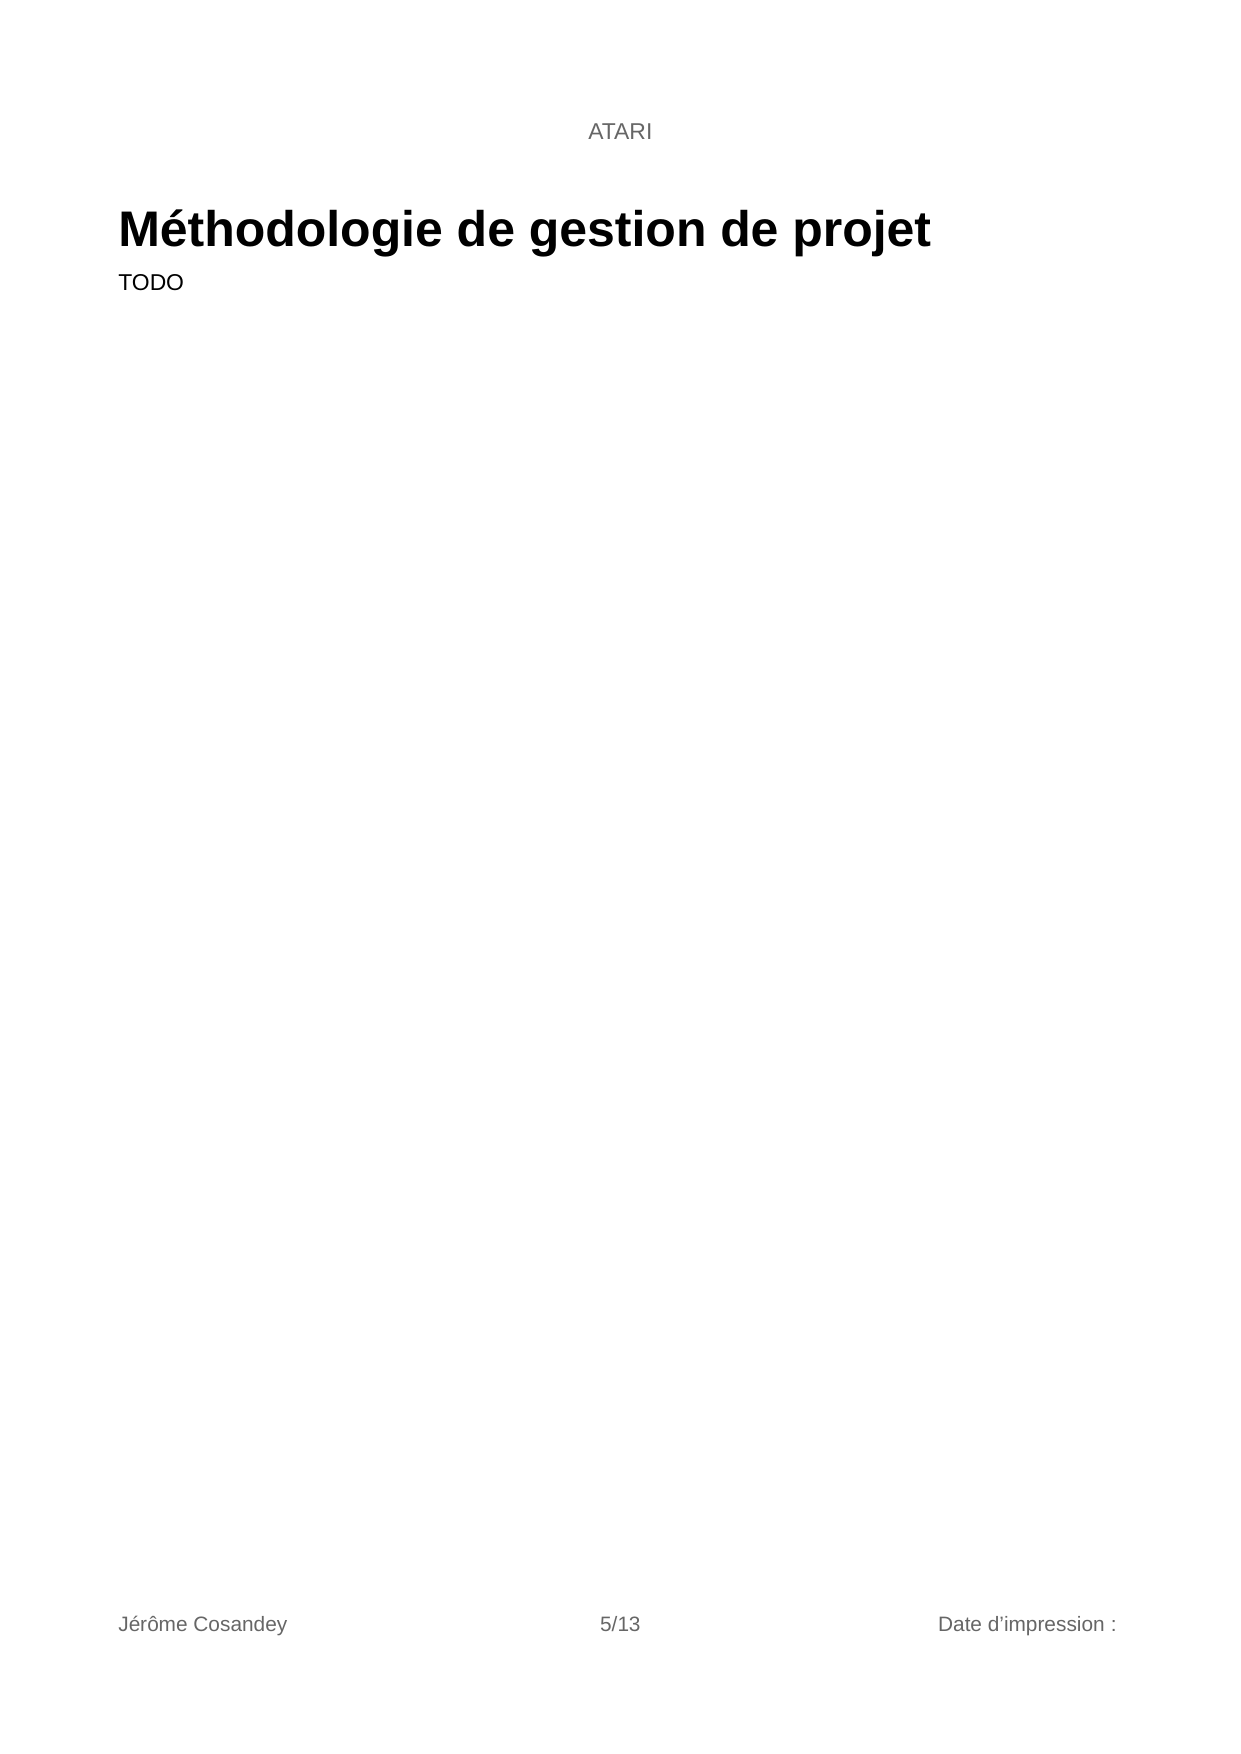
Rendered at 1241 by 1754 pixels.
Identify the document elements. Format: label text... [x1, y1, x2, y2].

text TODO [118, 269, 1122, 295]
subtitle Méthodologie de gestion de projet [118, 199, 1122, 256]
